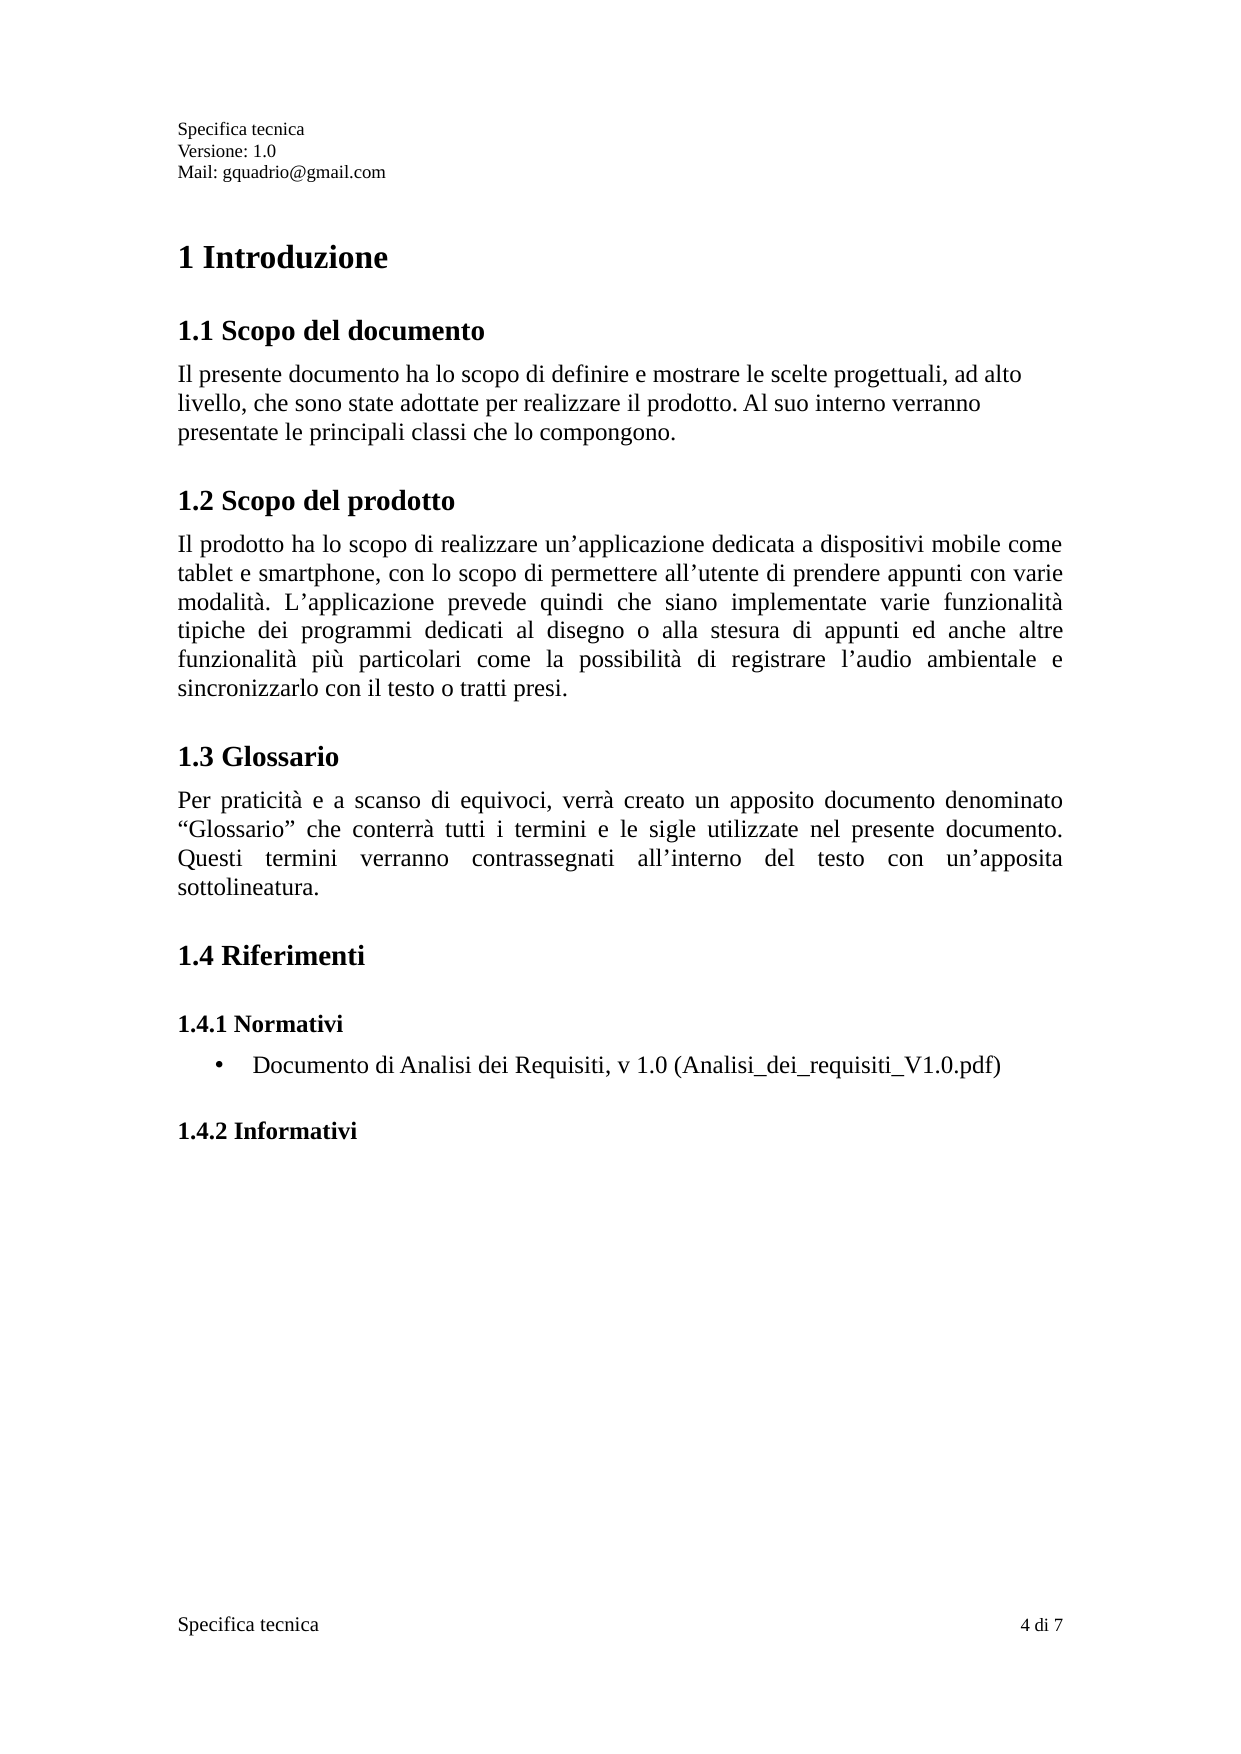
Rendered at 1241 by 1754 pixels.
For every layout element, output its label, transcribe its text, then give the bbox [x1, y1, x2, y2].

subtitle 1 Introduzione [177, 237, 1063, 276]
text Il prodotto ha lo scopo di realizzare un’applicazione dedicata a dispositivi mobile come tablet e smartphone, con lo scopo di permettere all’utente di prendere appunti con varie modalità. L’applicazione prevede quindi che siano implementate varie funzionalità tipiche dei programmi dedicati al disegno o alla stesura di appunti ed anche altre funzionalità più particolari come la possibilità di registrare l’audio ambientale e sincronizzarlo con il testo o tratti presi. [177, 529, 1063, 702]
subtitle 1.2 Scopo del prodotto [177, 483, 1063, 517]
list Documento di Analisi dei Requisiti, v 1.0 (Analisi_dei_requisiti_V1.0.pdf) [215, 1050, 1063, 1079]
subtitle 1.1 Scopo del documento [177, 313, 1063, 347]
subtitle 1.4.2 Informativi [177, 1116, 1063, 1145]
text Per praticità e a scanso di equivoci, verrà creato un apposito documento denominato “Glossario” che conterrà tutti i termini e le sigle utilizzate nel presente documento. Questi termini verranno contrassegnati all’interno del testo con un’apposita sottolineatura. [177, 785, 1063, 900]
subtitle 1.4 Riferimenti [177, 938, 1063, 971]
text Il presente documento ha lo scopo di definire e mostrare le scelte progettuali, ad alto livello, che sono state adottate per realizzare il prodotto. Al suo interno verranno presentate le principali classi che lo compongono. [177, 359, 1063, 446]
subtitle 1.4.1 Normativi [177, 1009, 1063, 1038]
subtitle 1.3 Glossario [177, 739, 1063, 773]
